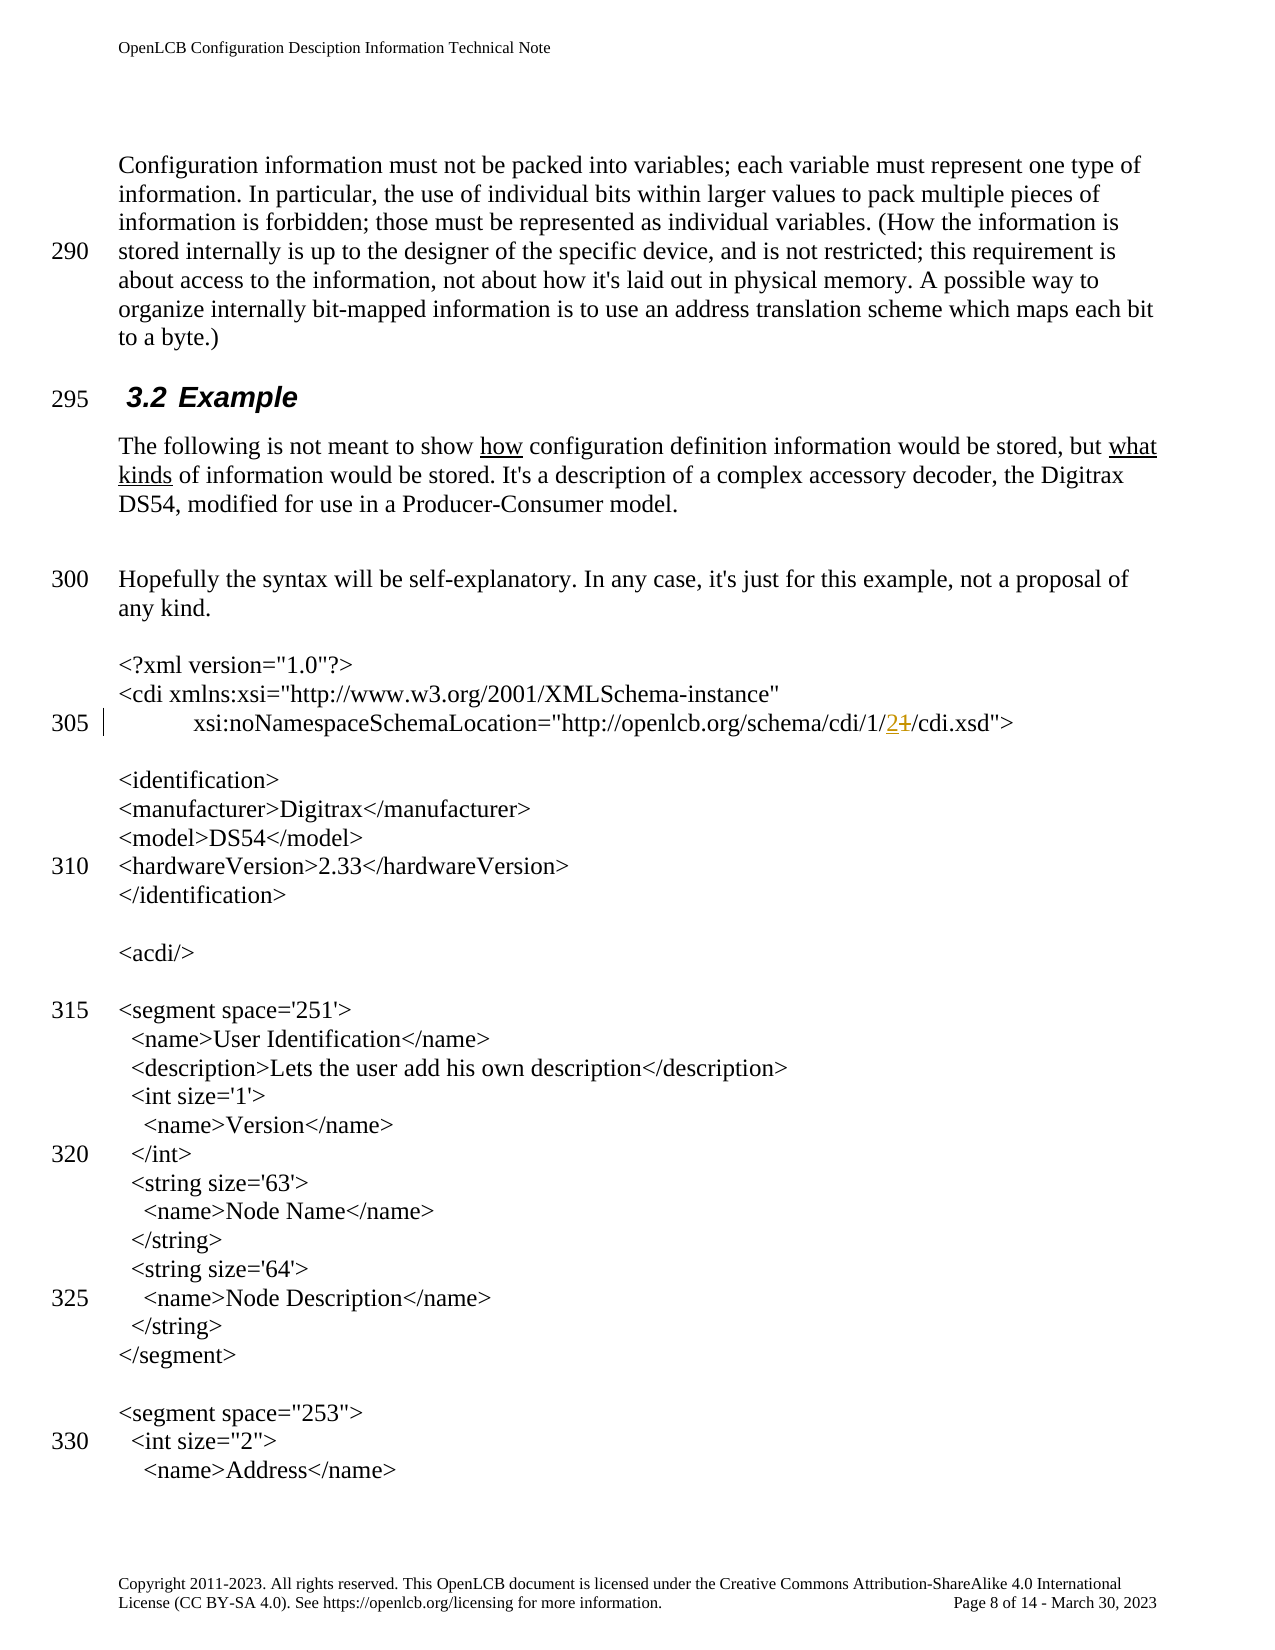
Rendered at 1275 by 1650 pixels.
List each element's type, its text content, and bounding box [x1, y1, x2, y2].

text <name>Node Description</name> [118, 1283, 1157, 1311]
text <acdi/> [118, 938, 1157, 966]
text The following is not meant to show how configuration definition information would be stored, but what kinds of information would be stored. It's a description of a complex accessory decoder, the Digitrax DS54, modified for use in a Producer-Consumer model. [118, 431, 1157, 517]
text <name>Version</name> [118, 1110, 1157, 1139]
text <string size='63'> [118, 1168, 1157, 1196]
text <name>Node Name</name> [118, 1196, 1157, 1225]
text </string> [118, 1225, 1157, 1254]
text <manufacturer>Digitrax</manufacturer> [118, 794, 1157, 823]
text <identification> [118, 765, 1157, 794]
text <cdi xmlns:xsi="http://www.w3.org/2001/XMLSchema-instance" xsi:noNamespaceSchemaLocation="http://openlcb.org/schema/cdi/1/2/cdi.xsd"> [118, 679, 1157, 736]
subtitle Example [118, 380, 1157, 413]
text <name>Address</name> [118, 1455, 1157, 1484]
text Hopefully the syntax will be self-explanatory. In any case, it's just for this example, not a proposal of any kind. [118, 564, 1157, 621]
text <segment space="253"> [118, 1398, 1157, 1426]
text <name>User Identification</name> [118, 1024, 1157, 1053]
text </segment> [118, 1340, 1157, 1369]
text </identification> [118, 880, 1157, 909]
text <string size='64'> [118, 1254, 1157, 1283]
text <int size='1'> [118, 1081, 1157, 1110]
text <model>DS54</model> [118, 823, 1157, 851]
text <hardwareVersion>2.33</hardwareVersion> [118, 851, 1157, 880]
text Configuration information must not be packed into variables; each variable must represent one type of information. In particular, the use of individual bits within larger values to pack multiple pieces of information is forbidden; those must be represented as individual variables. (How the information is stored internally is up to the designer of the specific device, and is not restricted; this requirement is about access to the information, not about how it's laid out in physical memory. A possible way to organize internally bit-mapped information is to use an address translation scheme which maps each bit to a byte.) [118, 150, 1157, 351]
text <int size="2"> [118, 1426, 1157, 1455]
text <segment space='251'> [118, 995, 1157, 1024]
text </int> [118, 1139, 1157, 1168]
text <description>Lets the user add his own description</description> [118, 1053, 1157, 1081]
text </string> [118, 1311, 1157, 1340]
text <?xml version="1.0"?> [118, 650, 1157, 679]
